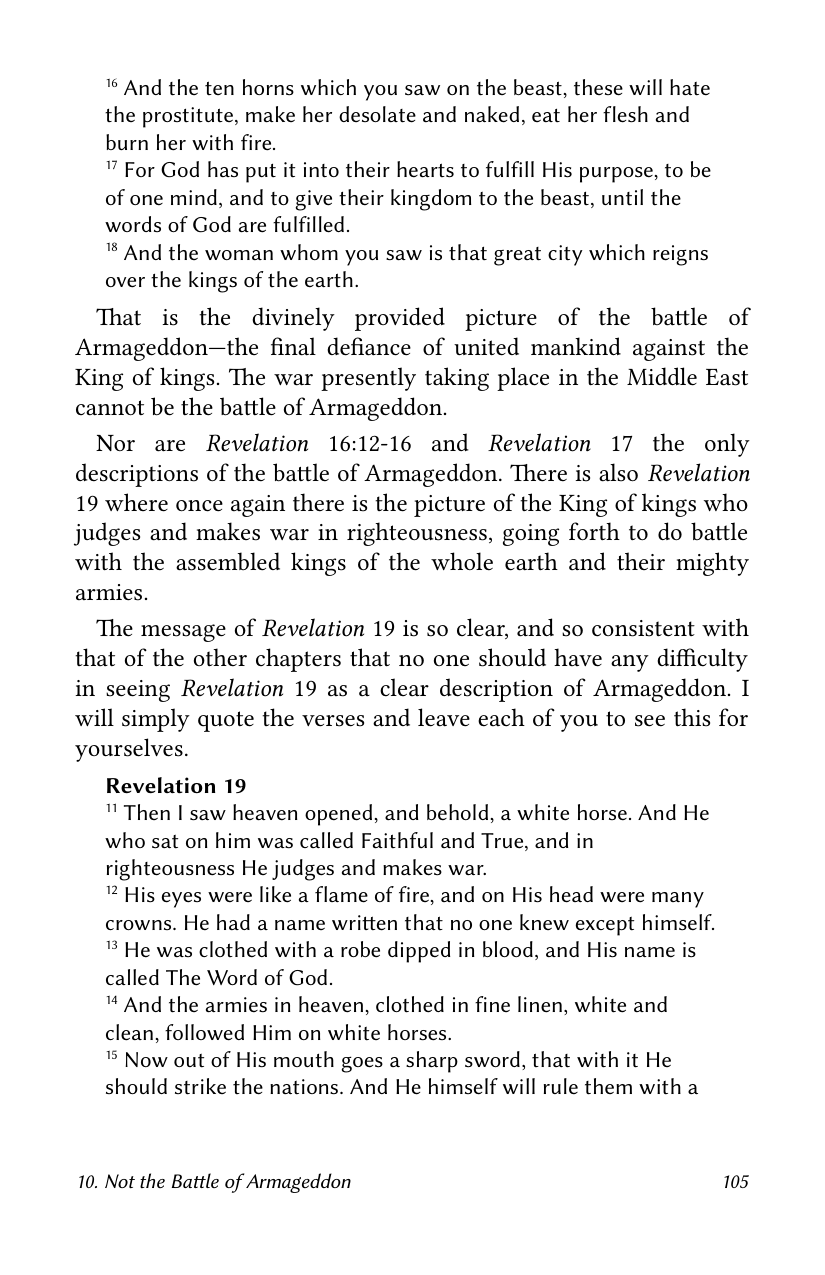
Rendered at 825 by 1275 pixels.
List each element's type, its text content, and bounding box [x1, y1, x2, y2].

text 13 He was clothed with a robe dipped in blood, and His name is called The Word of God. [105, 937, 720, 991]
text 11 Then I saw heaven opened, and behold, a white horse. And He who sat on him was called Faithful and True, and in righteousness He judges and makes war. [105, 800, 720, 881]
text That is the divinely provided picture of the battle of Armageddon—the final defiance of united mankind against the King of kings. The war presently taking place in the Middle East cannot be the battle of Armageddon. [75, 303, 750, 421]
text Revelation 19 [105, 773, 750, 799]
text Nor are Revelation 16:12-16 and Revelation 17 the only descriptions of the battle of Armageddon. There is also Revelation 19 where once again there is the picture of the King of kings who judges and makes war in righteousness, going forth to do battle with the assembled kings of the whole earth and their mighty armies. [75, 429, 750, 607]
text 15 Now out of His mouth goes a sharp sword, that with it He should strike the nations. And He himself will rule them with a [105, 1047, 720, 1100]
text 17 For God has put it into their hearts to fulfill His purpose, to be of one mind, and to give their kingdom to the beast, until the words of God are fulfilled. [105, 157, 720, 238]
text 14 And the armies in heaven, clothed in fine linen, white and clean, followed Him on white horses. [105, 992, 720, 1046]
text The message of Revelation 19 is so clear, and so consistent with that of the other chapters that no one should have any difficulty in seeing Revelation 19 as a clear description of Armageddon. I will simply quote the verses and leave each of you to see this for yourselves. [75, 614, 750, 762]
text 16 And the ten horns which you saw on the beast, these will hate the prostitute, make her desolate and naked, eat her flesh and burn her with fire. [105, 75, 720, 156]
text 12 His eyes were like a flame of fire, and on His head were many crowns. He had a name written that no one knew except himself. [105, 882, 720, 936]
text 18 And the woman whom you saw is that great city which reigns over the kings of the earth. [105, 239, 720, 293]
